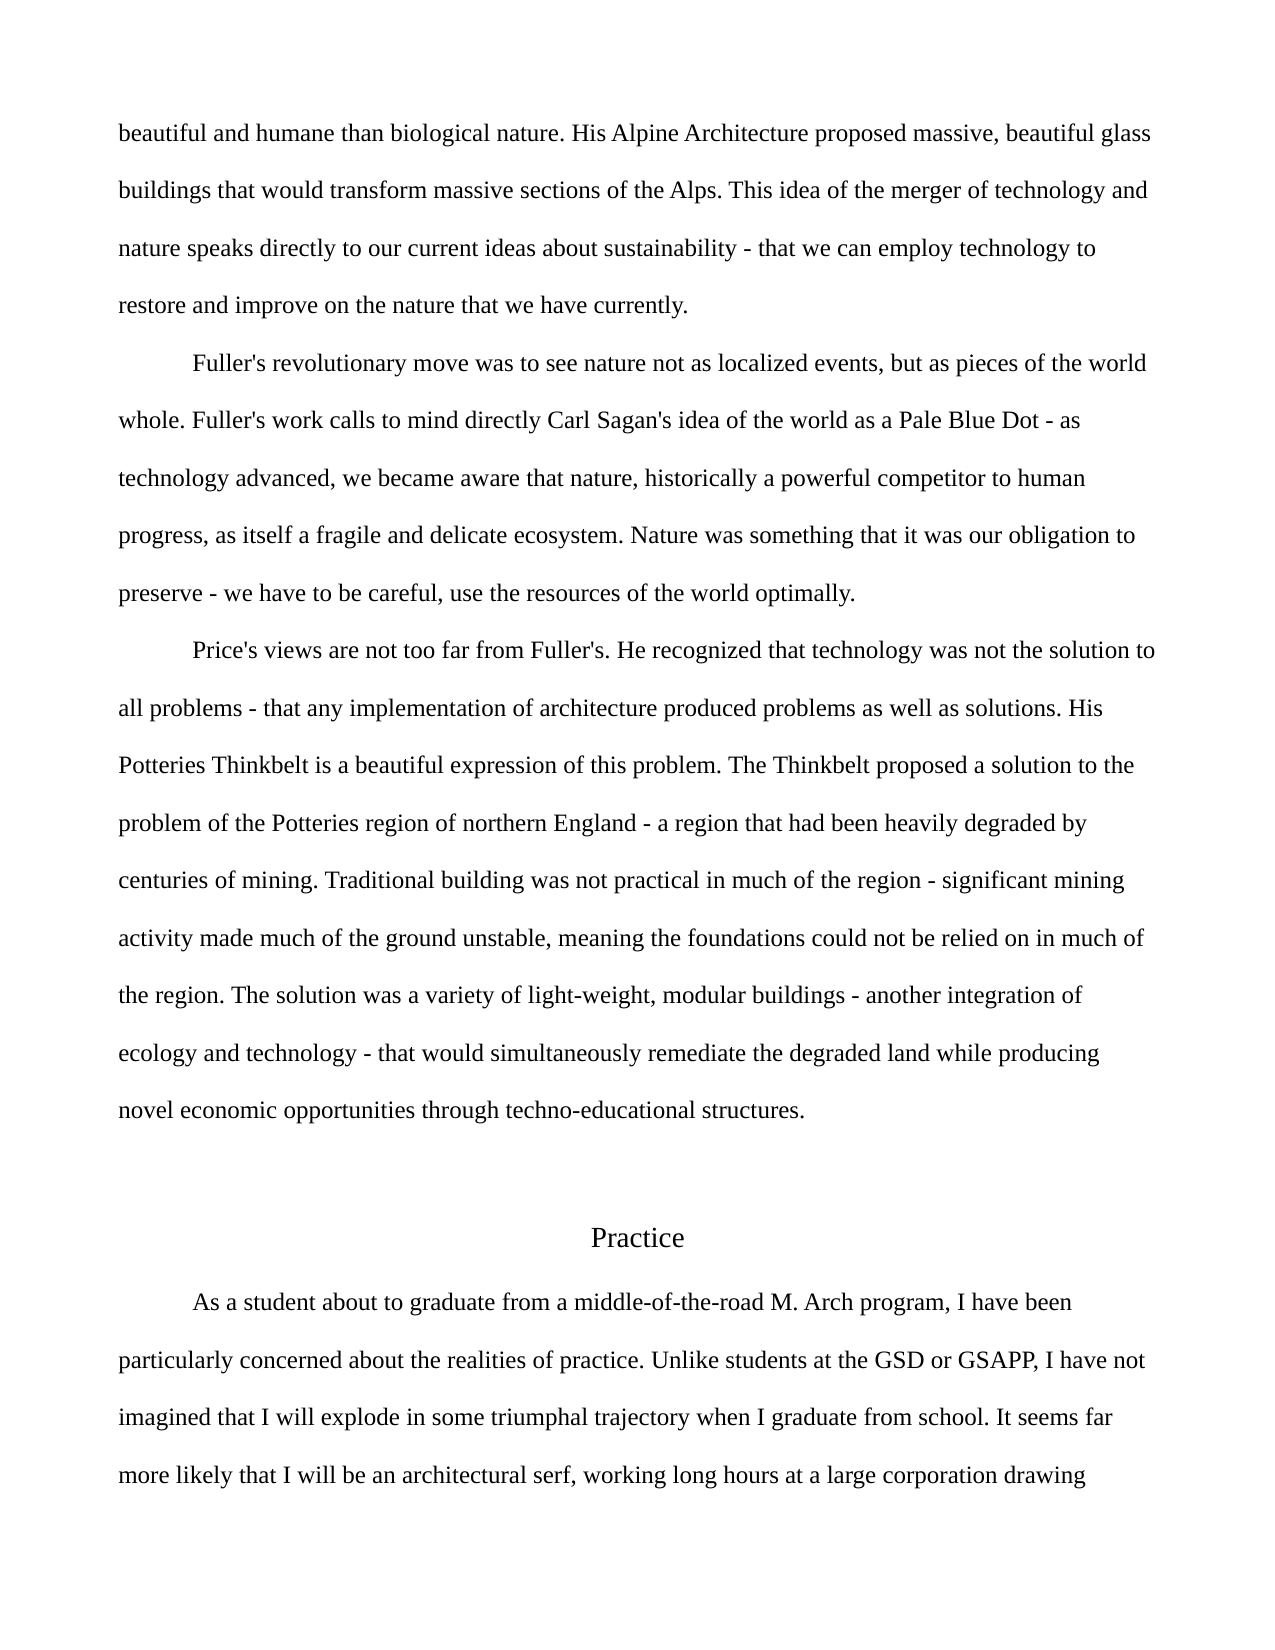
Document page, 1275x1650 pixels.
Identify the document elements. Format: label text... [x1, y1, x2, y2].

text Practice [118, 1153, 1157, 1254]
text beautiful and humane than biological nature. His Alpine Architecture proposed massive, beautiful glass buildings that would transform massive sections of the Alps. This idea of the merger of technology and nature speaks directly to our current ideas about sustainability - that we can employ technology to restore and improve on the nature that we have currently. [118, 118, 1157, 319]
text Price's views are not too far from Fuller's. He recognized that technology was not the solution to all problems - that any implementation of architecture produced problems as well as solutions. His Potteries Thinkbelt is a beautiful expression of this problem. The Thinkbelt proposed a solution to the problem of the Potteries region of northern England - a region that had been heavily degraded by centuries of mining. Traditional building was not practical in much of the region - significant mining activity made much of the ground unstable, meaning the foundations could not be relied on in much of the region. The solution was a variety of light-weight, modular buildings - another integration of ecology and technology - that would simultaneously remediate the degraded land while producing novel economic opportunities through techno-educational structures. [118, 636, 1157, 1124]
text Fuller's revolutionary move was to see nature not as localized events, but as pieces of the world whole. Fuller's work calls to mind directly Carl Sagan's idea of the world as a Pale Blue Dot - as technology advanced, we became aware that nature, historically a powerful competitor to human progress, as itself a fragile and delicate ecosystem. Nature was something that it was our obligation to preserve - we have to be careful, use the resources of the world optimally. [118, 348, 1157, 607]
text As a student about to graduate from a middle-of-the-road M. Arch program, I have been particularly concerned about the realities of practice. Unlike students at the GSD or GSAPP, I have not imagined that I will explode in some triumphal trajectory when I graduate from school. It seems far more likely that I will be an architectural serf, working long hours at a large corporation drawing [118, 1287, 1157, 1488]
